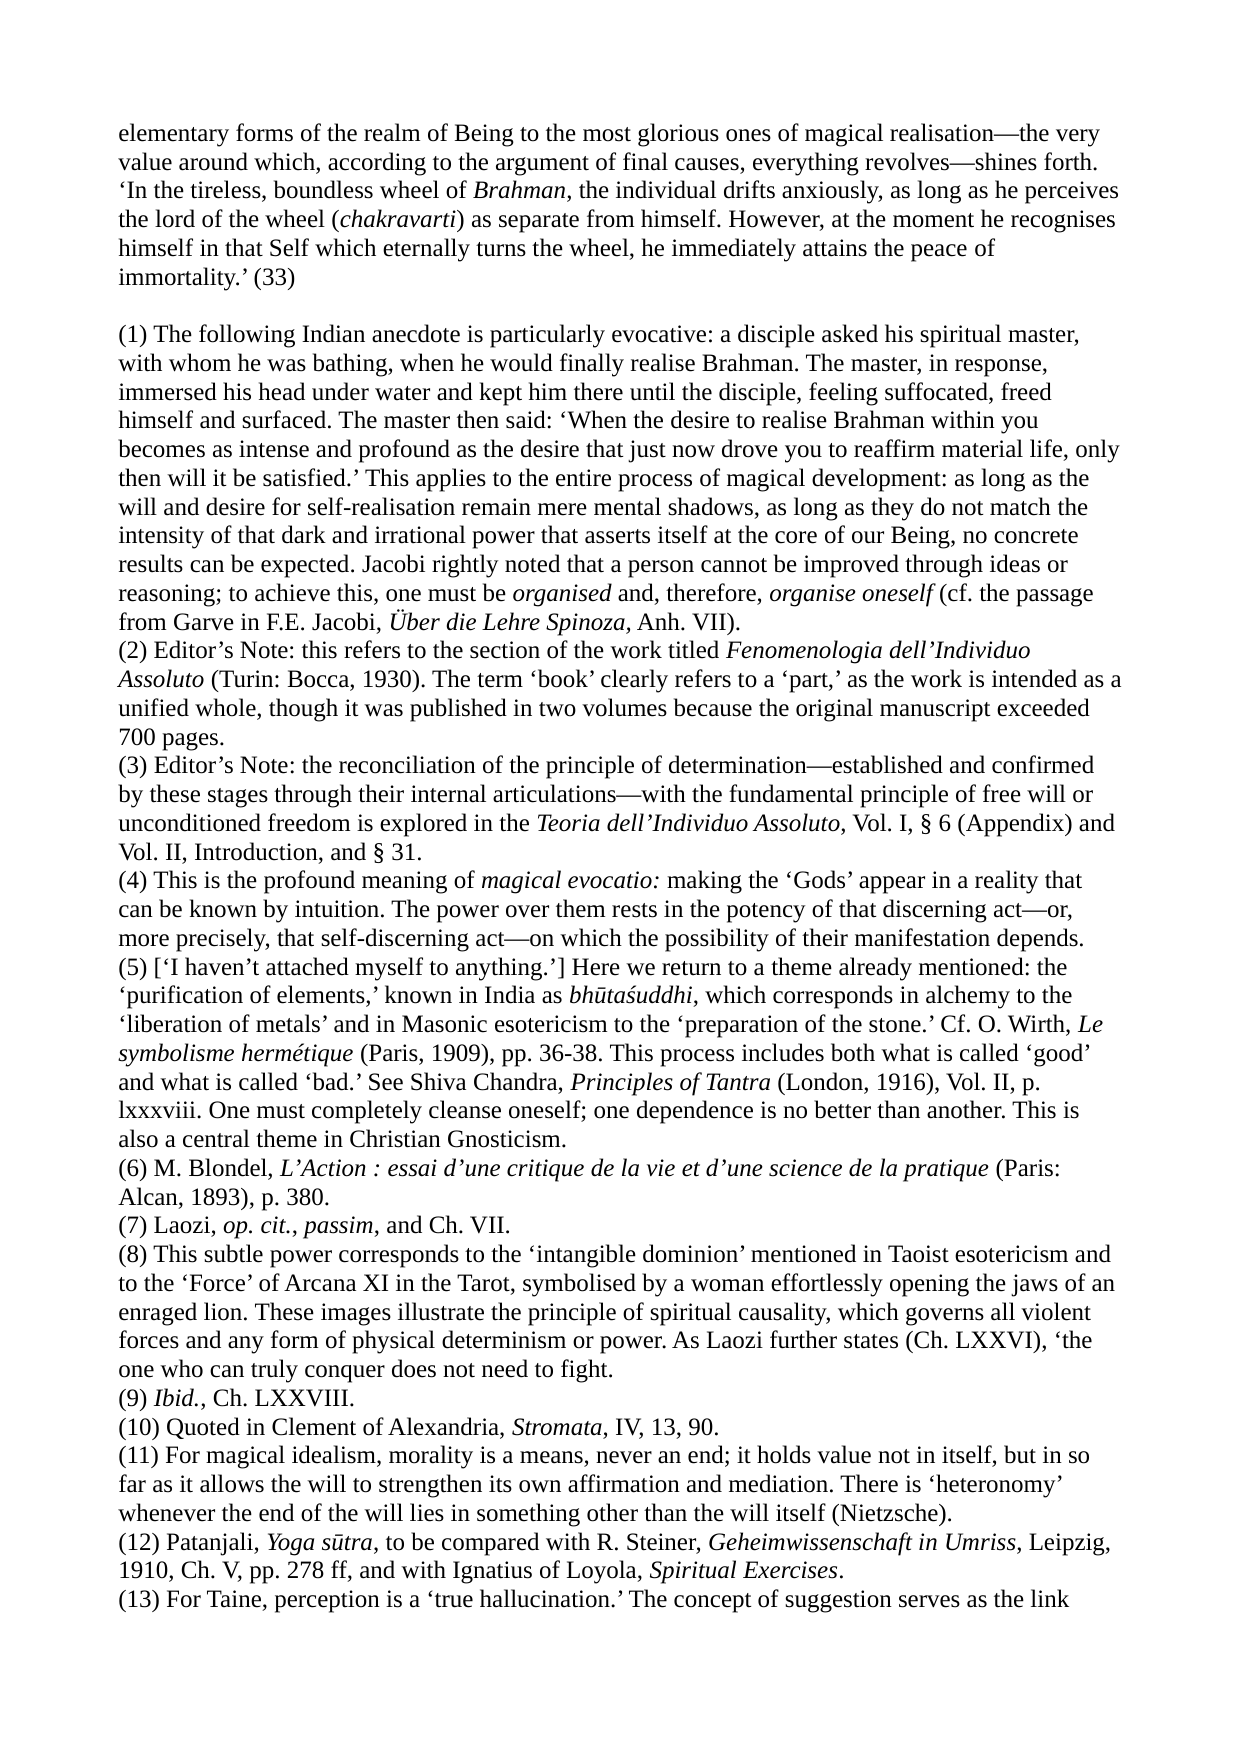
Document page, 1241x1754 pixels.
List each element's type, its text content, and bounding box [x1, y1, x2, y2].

text (3) Editor’s Note: the reconciliation of the principle of determination—established and confirmed by these stages through their internal articulations—with the fundamental principle of free will or unconditioned freedom is explored in the Teoria dell’Individuo Assoluto, Vol. I, § 6 (Appendix) and Vol. II, Introduction, and § 31. [118, 751, 1122, 866]
text (5) [‘I haven’t attached myself to anything.’] Here we return to a theme already mentioned: the ‘purification of elements,’ known in India as bhūtaśuddhi, which corresponds in alchemy to the ‘liberation of metals’ and in Masonic esotericism to the ‘preparation of the stone.’ Cf. O. Wirth, Le symbolisme hermétique (Paris, 1909), pp. 36-38. This process includes both what is called ‘good’ and what is called ‘bad.’ See Shiva Chandra, Principles of Tantra (London, 1916), Vol. II, p. lxxxviii. One must completely cleanse oneself; one dependence is no better than another. This is also a central theme in Christian Gnosticism. [118, 952, 1122, 1153]
text (4) This is the profound meaning of magical evocatio: making the ‘Gods’ appear in a reality that can be known by intuition. The power over them rests in the potency of that discerning act—or, more precisely, that self-discerning act—on which the possibility of their manifestation depends. [118, 866, 1122, 952]
text (1) The following Indian anecdote is particularly evocative: a disciple asked his spiritual master, with whom he was bathing, when he would finally realise Brahman. The master, in response, immersed his head under water and kept him there until the disciple, feeling suffocated, freed himself and surfaced. The master then said: ‘When the desire to realise Brahman within you becomes as intense and profound as the desire that just now drove you to reaffirm material life, only then will it be satisfied.’ This applies to the entire process of magical development: as long as the will and desire for self-realisation remain mere mental shadows, as long as they do not match the intensity of that dark and irrational power that asserts itself at the core of our Being, no concrete results can be expected. Jacobi rightly noted that a person cannot be improved through ideas or reasoning; to achieve this, one must be organised and, therefore, organise oneself (cf. the passage from Garve in F.E. Jacobi, Über die Lehre Spinoza, Anh. VII). [118, 319, 1122, 636]
text (12) Patanjali, Yoga sūtra, to be compared with R. Steiner, Geheimwissenschaft in Umriss, Leipzig, 1910, Ch. V, pp. 278 ff, and with Ignatius of Loyola, Spiritual Exercises. (13) For Taine, perception is a ‘true hallucination.’ The concept of suggestion serves as the link [118, 1527, 1122, 1613]
text (6) M. Blondel, L’Action : essai d’une critique de la vie et d’une science de la pratique (Paris: Alcan, 1893), p. 380. (7) Laozi, op. cit., passim, and Ch. VII. (8) This subtle power corresponds to the ‘intangible dominion’ mentioned in Taoist esotericism and to the ‘Force’ of Arcana XI in the Tarot, symbolised by a woman effortlessly opening the jaws of an enraged lion. These images illustrate the principle of spiritual causality, which governs all violent forces and any form of physical determinism or power. As Laozi further states (Ch. LXXVI), ‘the one who can truly conquer does not need to fight. (9) Ibid., Ch. LXXVIII. (10) Quoted in Clement of Alexandria, Stromata, IV, 13, 90. (11) For magical idealism, morality is a means, never an end; it holds value not in itself, but in so far as it allows the will to strengthen its own affirmation and mediation. There is ‘heteronomy’ whenever the end of the will lies in something other than the will itself (Nietzsche). [118, 1153, 1122, 1527]
text (2) Editor’s Note: this refers to the section of the work titled Fenomenologia dell’Individuo Assoluto (Turin: Bocca, 1930). The term ‘book’ clearly refers to a ‘part,’ as the work is intended as a unified whole, though it was published in two volumes because the original manuscript exceeded 700 pages. [118, 636, 1122, 751]
text elementary forms of the realm of Being to the most glorious ones of magical realisation—the very value around which, according to the argument of final causes, everything revolves—shines forth. ‘In the tireless, boundless wheel of Brahman, the individual drifts anxiously, as long as he perceives the lord of the wheel (chakravarti) as separate from himself. However, at the moment he recognises himself in that Self which eternally turns the wheel, he immediately attains the peace of immortality.’ (33) [118, 118, 1122, 291]
